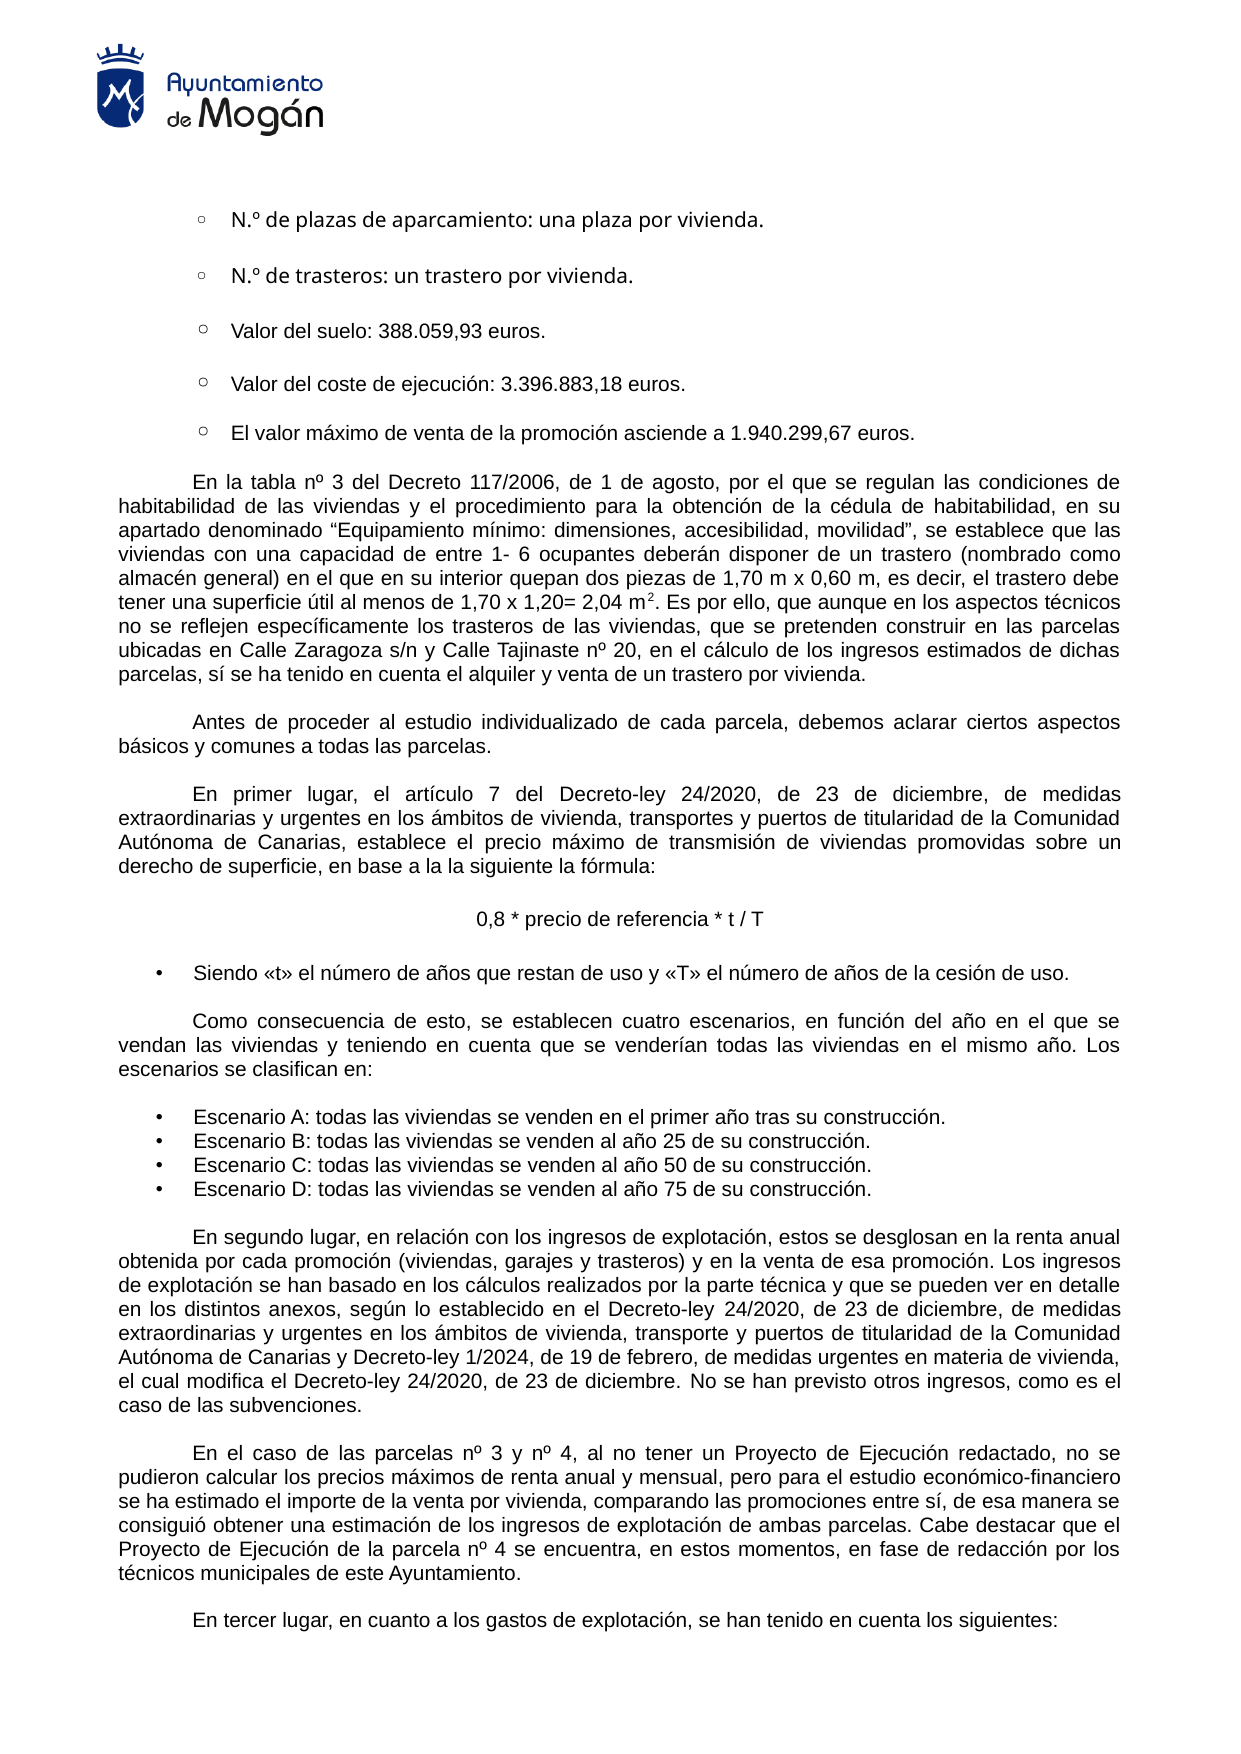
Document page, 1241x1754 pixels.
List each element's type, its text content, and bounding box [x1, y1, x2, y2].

text En segundo lugar, en relación con los ingresos de explotación, estos se desglosan en la renta anual obtenida por cada promoción (viviendas, garajes y trasteros) y en la venta de esa promoción. Los ingresos de explotación se han basado en los cálculos realizados por la parte técnica y que se pueden ver en detalle en los distintos anexos, según lo establecido en el Decreto-ley 24/2020, de 23 de diciembre, de medidas extraordinarias y urgentes en los ámbitos de vivienda, transporte y puertos de titularidad de la Comunidad Autónoma de Canarias y Decreto-ley 1/2024, de 19 de febrero, de medidas urgentes en materia de vivienda, el cual modifica el Decreto-ley 24/2020, de 23 de diciembre. No se han previsto otros ingresos, como es el caso de las subvenciones. [118, 1225, 1122, 1417]
text Antes de proceder al estudio individualizado de cada parcela, debemos aclarar ciertos aspectos básicos y comunes a todas las parcelas. [118, 710, 1122, 758]
text En la tabla nº 3 del Decreto 117/2006, de 1 de agosto, por el que se regulan las condiciones de habitabilidad de las viviendas y el procedimiento para la obtención de la cédula de habitabilidad, en su apartado denominado “Equipamiento mínimo: dimensiones, accesibilidad, movilidad”, se establece que las viviendas con una capacidad de entre 1- 6 ocupantes deberán disponer de un trastero (nombrado como almacén general) en el que en su interior quepan dos piezas de 1,70 m x 0,60 m, es decir, el trastero debe tener una superficie útil al menos de 1,70 x 1,20= 2,04 m2. Es por ello, que aunque en los aspectos técnicos no se reflejen específicamente los trasteros de las viviendas, que se pretenden construir en las parcelas ubicadas en Calle Zaragoza s/n y Calle Tajinaste nº 20, en el cálculo de los ingresos estimados de dichas parcelas, sí se ha tenido en cuenta el alquiler y venta de un trastero por vivienda. [118, 470, 1122, 686]
list N.º de plazas de aparcamiento: una plaza por vivienda. [193, 205, 1122, 233]
text En primer lugar, el artículo 7 del Decreto-ley 24/2020, de 23 de diciembre, de medidas extraordinarias y urgentes en los ámbitos de vivienda, transportes y puertos de titularidad de la Comunidad Autónoma de Canarias, establece el precio máximo de transmisión de viviendas promovidas sobre un derecho de superficie, en base a la la siguiente la fórmula: [118, 782, 1122, 877]
table_header 0,8 * precio de referencia * t / T [464, 901, 776, 937]
text Como consecuencia de esto, se establecen cuatro escenarios, en función del año en el que se vendan las viviendas y teniendo en cuenta que se venderían todas las viviendas en el mismo año. Los escenarios se clasifican en: [118, 1009, 1122, 1081]
picture [82, 22, 340, 154]
list Escenario A: todas las viviendas se venden en el primer año tras su construcción. [156, 1105, 1122, 1129]
list Escenario B: todas las viviendas se venden al año 25 de su construcción. [156, 1129, 1122, 1153]
list Escenario C: todas las viviendas se venden al año 50 de su construcción. [156, 1153, 1122, 1177]
list Valor del coste de ejecución: 3.396.883,18 euros. [193, 372, 1122, 397]
text En el caso de las parcelas nº 3 y nº 4, al no tener un Proyecto de Ejecución redactado, no se pudieron calcular los precios máximos de renta anual y mensual, pero para el estudio económico-financiero se ha estimado el importe de la venta por vivienda, comparando las promociones entre sí, de esa manera se consiguió obtener una estimación de los ingresos de explotación de ambas parcelas. Cabe destacar que el Proyecto de Ejecución de la parcela nº 4 se encuentra, en estos momentos, en fase de redacción por los técnicos municipales de este Ayuntamiento. [118, 1441, 1122, 1584]
list El valor máximo de venta de la promoción asciende a 1.940.299,67 euros. [193, 421, 1122, 446]
text En tercer lugar, en cuanto a los gastos de explotación, se han tenido en cuenta los siguientes: [118, 1608, 1122, 1632]
list Escenario D: todas las viviendas se venden al año 75 de su construcción. [156, 1177, 1122, 1201]
list Siendo «t» el número de años que restan de uso y «T» el número de años de la cesión de uso. [156, 961, 1122, 985]
list N.º de trasteros: un trastero por vivienda. [193, 262, 1122, 290]
list Valor del suelo: 388.059,93 euros. [193, 318, 1122, 343]
